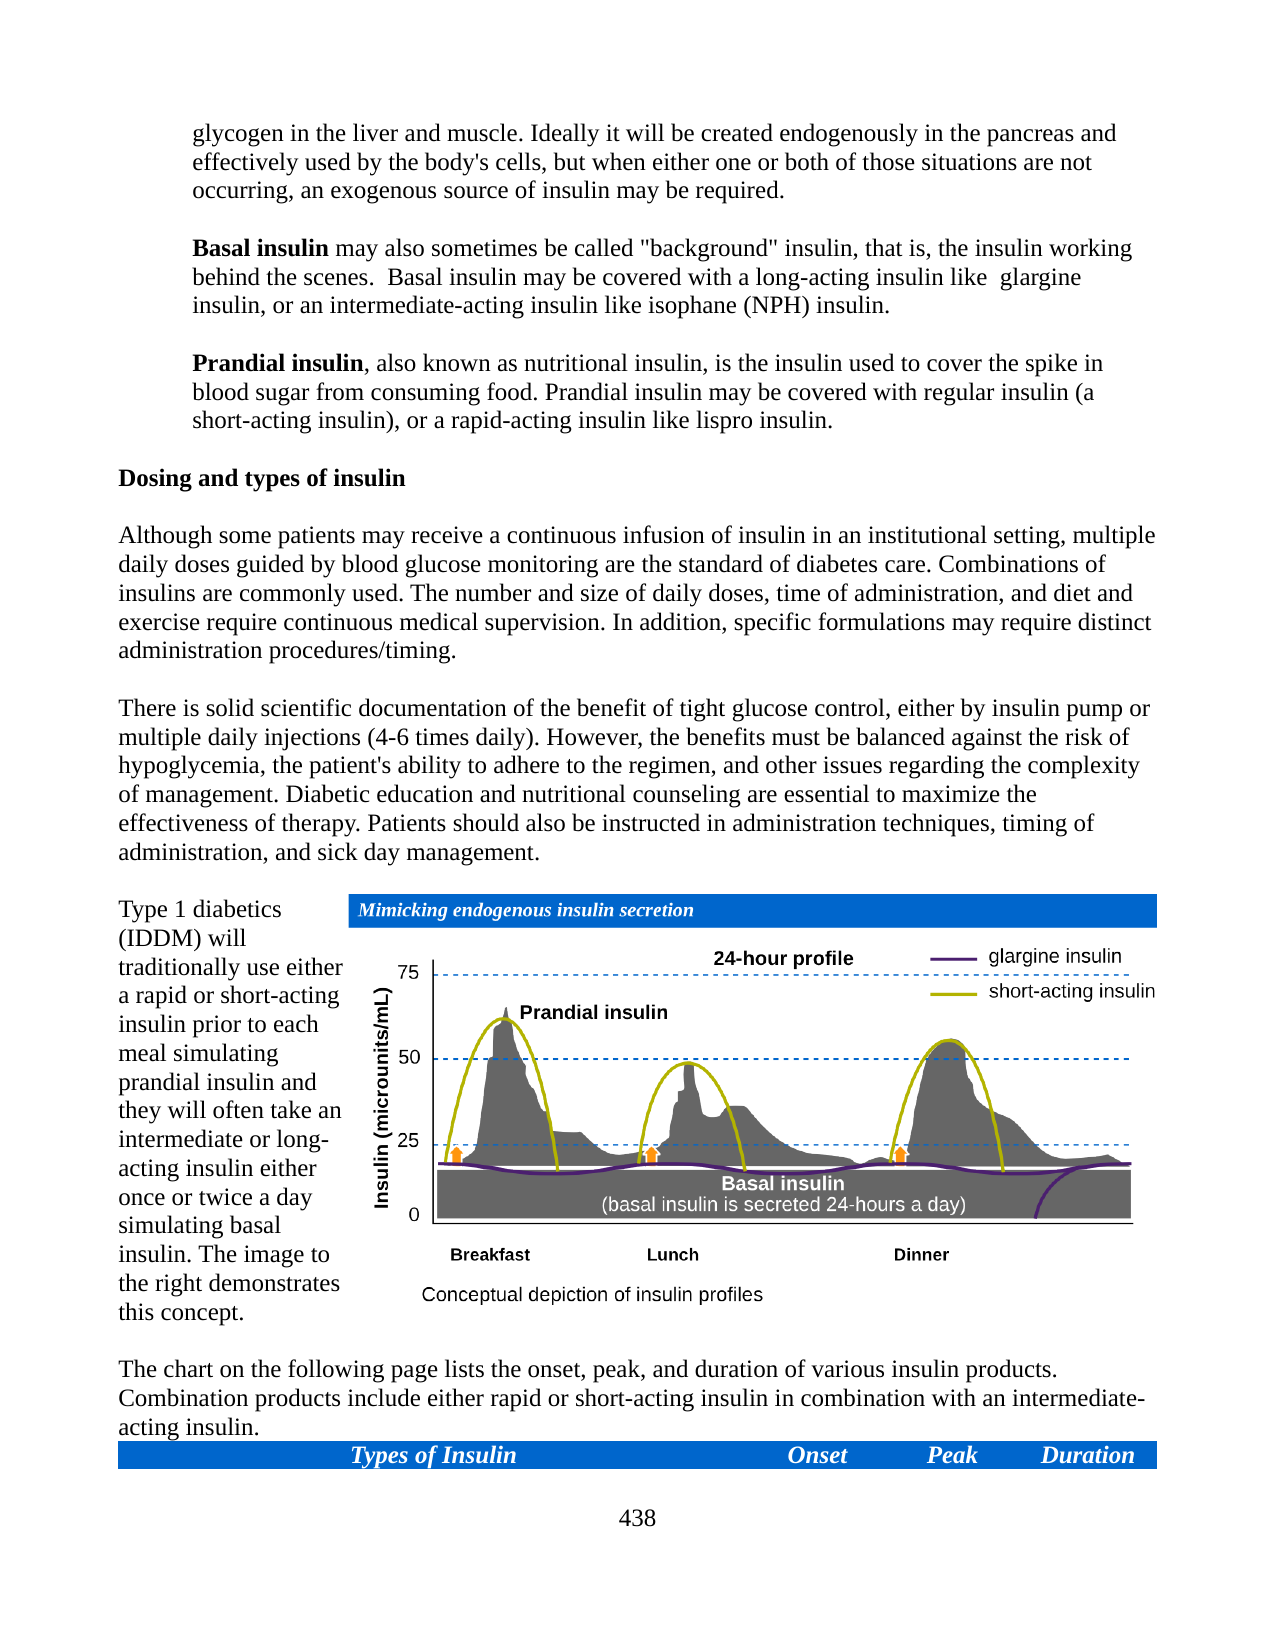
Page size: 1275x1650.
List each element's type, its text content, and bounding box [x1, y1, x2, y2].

table_header Peak [886, 1441, 1021, 1469]
text Basal insulin may also sometimes be called "background" insulin, that is, the insulin working behind the scenes. Basal insulin may be covered with a long-acting insulin like glargine insulin, or an intermediate-acting insulin like isophane (NPH) insulin. [192, 233, 1157, 319]
text The chart on the following page lists the onset, peak, and duration of various insulin products. Combination products include either rapid or short-acting insulin in combination with an intermediate-acting insulin. [118, 1354, 1157, 1441]
text Prandial insulin, also known as nutritional insulin, is the insulin used to cover the spike in blood sugar from consuming food. Prandial insulin may be covered with regular insulin (a short-acting insulin), or a rapid-acting insulin like lispro insulin. [192, 348, 1157, 434]
text Type 1 diabetics (IDDM) will traditionally use either a rapid or short-acting insulin prior to each meal simulating prandial insulin and they will often take an intermediate or long-acting insulin either once or twice a day simulating basal insulin. The image to the right demonstrates this concept. [118, 894, 1157, 1326]
text glycogen in the liver and muscle. Ideally it will be created endogenously in the pancreas and effectively used by the body's cells, but when either one or both of those situations are not occurring, an exogenous source of insulin may be required. [192, 118, 1157, 204]
table_header Types of Insulin [118, 1441, 751, 1469]
text There is solid scientific documentation of the benefit of tight glucose control, either by insulin pump or multiple daily injections (4-6 times daily). However, the benefits must be balanced against the risk of hypoglycemia, the patient's ability to adhere to the regimen, and other issues regarding the complexity of management. Diabetic education and nutritional counseling are essential to maximize the effectiveness of therapy. Patients should also be instructed in administration techniques, timing of administration, and sick day management. [118, 693, 1157, 866]
picture [348, 894, 1157, 1305]
text Although some patients may receive a continuous infusion of insulin in an institutional setting, multiple daily doses guided by blood glucose monitoring are the standard of diabetes care. Combinations of insulins are commonly used. The number and size of daily doses, time of administration, and diet and exercise require continuous medical supervision. In addition, specific formulations may require distinct administration procedures/timing. [118, 521, 1157, 664]
table_header Onset [751, 1441, 886, 1469]
table_header Duration [1021, 1441, 1157, 1469]
text Dosing and types of insulin [118, 463, 1157, 492]
